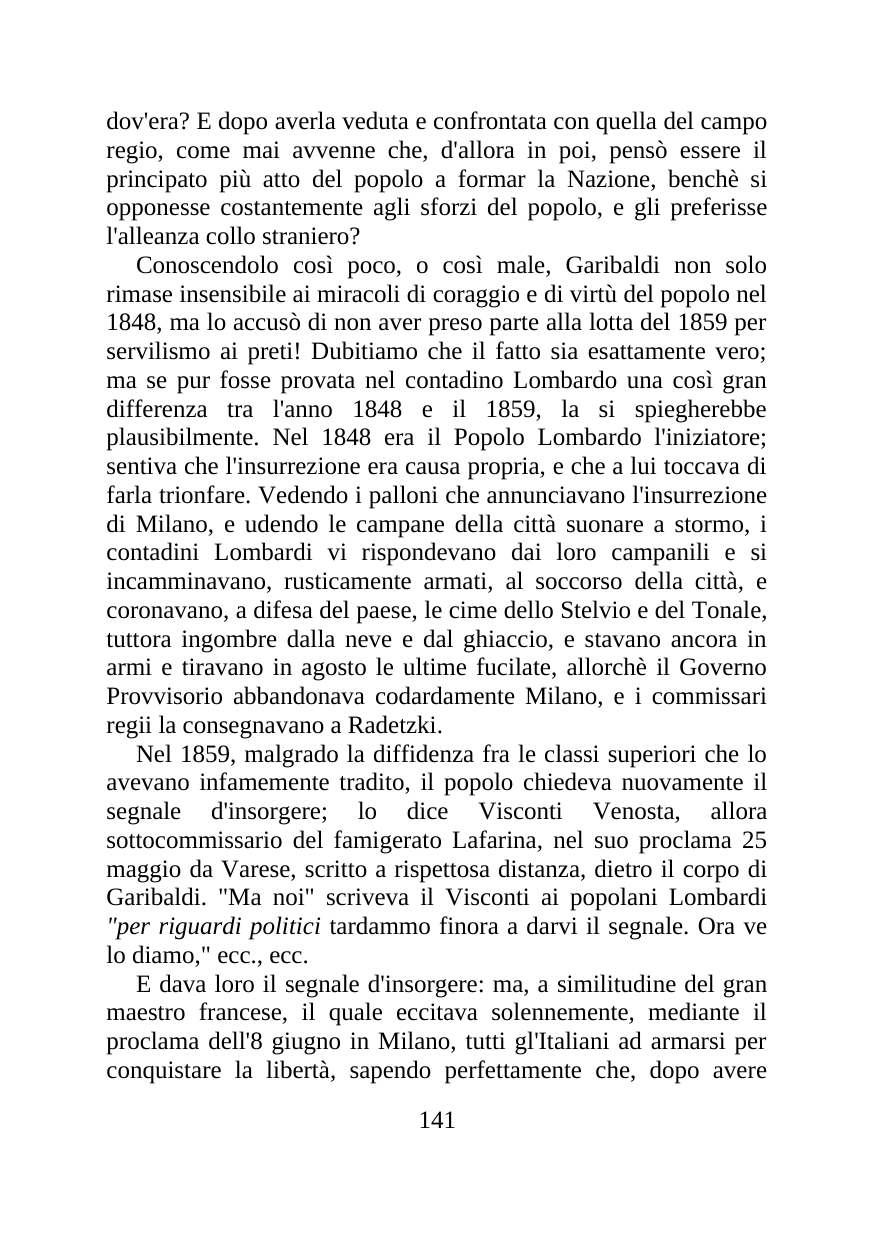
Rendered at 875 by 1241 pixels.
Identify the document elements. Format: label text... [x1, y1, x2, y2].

text Nel 1859, malgrado la diffidenza fra le classi superiori che lo avevano infamemente tradito, il popolo chiedeva nuovamente il segnale d'insorgere; lo dice Visconti Venosta, allora sottocommissario del famigerato Lafarina, nel suo proclama 25 maggio da Varese, scritto a rispettosa distanza, dietro il corpo di Garibaldi. "Ma noi" scriveva il Visconti ai popolani Lombardi "per riguardi politici tardammo finora a darvi il segnale. Ora ve lo diamo," ecc., ecc. [106, 739, 768, 969]
text Conoscendolo così poco, o così male, Garibaldi non solo rimase insensibile ai miracoli di coraggio e di virtù del popolo nel 1848, ma lo accusò di non aver preso parte alla lotta del 1859 per servilismo ai preti! Dubitiamo che il fatto sia esattamente vero; ma se pur fosse provata nel contadino Lombardo una così gran differenza tra l'anno 1848 e il 1859, la si spiegherebbe plausibilmente. Nel 1848 era il Popolo Lombardo l'iniziatore; sentiva che l'insurrezione era causa propria, e che a lui toccava di farla trionfare. Vedendo i palloni che annunciavano l'insurrezione di Milano, e udendo le campane della città suonare a stormo, i contadini Lombardi vi rispondevano dai loro campanili e si incamminavano, rusticamente armati, al soccorso della città, e coronavano, a difesa del paese, le cime dello Stelvio e del Tonale, tuttora ingombre dalla neve e dal ghiaccio, e stavano ancora in armi e tiravano in agosto le ultime fucilate, allorchè il Governo Provvisorio abbandonava codardamente Milano, e i commissari regii la consegnavano a Radetzki. [106, 250, 768, 739]
text E dava loro il segnale d'insorgere: ma, a similitudine del gran maestro francese, il quale eccitava solennemente, mediante il proclama dell'8 giugno in Milano, tutti gl'Italiani ad armarsi per conquistare la libertà, sapendo perfettamente che, dopo avere [106, 969, 768, 1084]
text dov'era? E dopo averla veduta e confrontata con quella del campo regio, come mai avvenne che, d'allora in poi, pensò essere il principato più atto del popolo a formar la Nazione, benchè si opponesse costantemente agli sforzi del popolo, e gli preferisse l'alleanza collo straniero? [106, 106, 768, 250]
